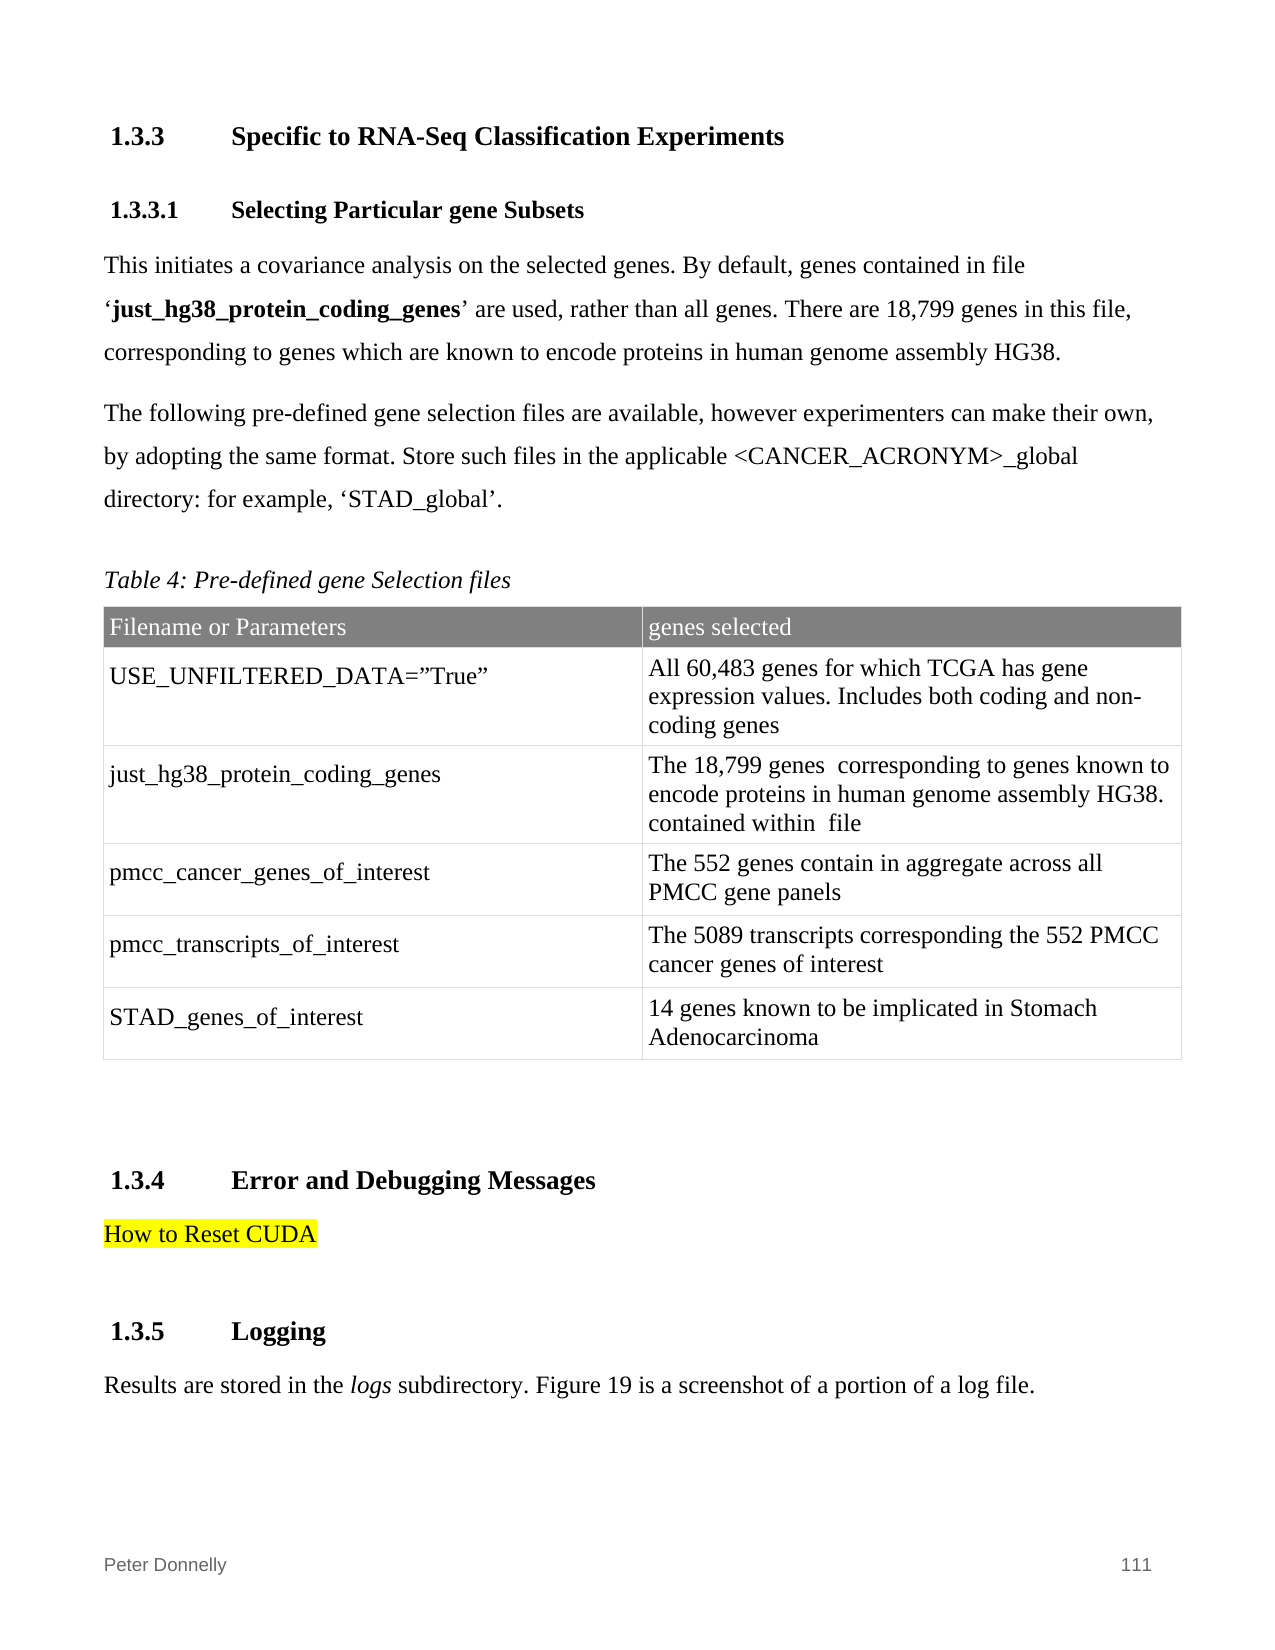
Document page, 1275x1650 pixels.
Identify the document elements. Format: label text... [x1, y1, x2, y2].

table_cell All 60,483 genes for which TCGA has gene expression values. Includes both coding and non-coding genes [643, 648, 1181, 744]
text The following pre-defined gene selection files are available, however experimenters can make their own, by adopting the same format. Store such files in the applicable <CANCER_ACRONYM>_global directory: for example, ‘STAD_global’. [103, 398, 1181, 513]
subtitle Specific to RNA-Seq Classification Experiments [103, 120, 1181, 151]
text Results are stored in the logs subdirectory. Figure 19 is a screenshot of a portion of a log file. [103, 1370, 1181, 1399]
text Table 4: Pre-defined gene Selection files [103, 565, 1181, 594]
table_cell STAD_genes_of_interest [104, 988, 642, 1059]
text How to Reset CUDA [103, 1219, 1181, 1248]
subtitle Logging [103, 1316, 1181, 1347]
table_cell The 5089 transcripts corresponding the 552 PMCC cancer genes of interest [643, 916, 1181, 987]
text This initiates a covariance analysis on the selected genes. By default, genes contained in file ‘just_hg38_protein_coding_genes’ are used, rather than all genes. There are 18,799 genes in this file, corresponding to genes which are known to encode proteins in human genome assembly HG38. [103, 251, 1181, 366]
table_cell pmcc_transcripts_of_interest [104, 916, 642, 987]
table_cell 14 genes known to be implicated in Stomach Adenocarcinoma [643, 988, 1181, 1059]
table_header genes selected [643, 607, 1181, 647]
table_cell pmcc_cancer_genes_of_interest [104, 844, 642, 915]
table_cell The 552 genes contain in aggregate across all PMCC gene panels [643, 844, 1181, 915]
subtitle Selecting Particular gene Subsets [103, 195, 1181, 224]
table_cell The 18,799 genes corresponding to genes known to encode proteins in human genome assembly HG38. contained within file [643, 746, 1181, 842]
table_cell USE_UNFILTERED_DATA=”True” [104, 648, 642, 744]
table_cell just_hg38_protein_coding_genes [104, 746, 642, 842]
subtitle Error and Debugging Messages [103, 1164, 1181, 1196]
table_header Filename or Parameters [104, 607, 642, 647]
